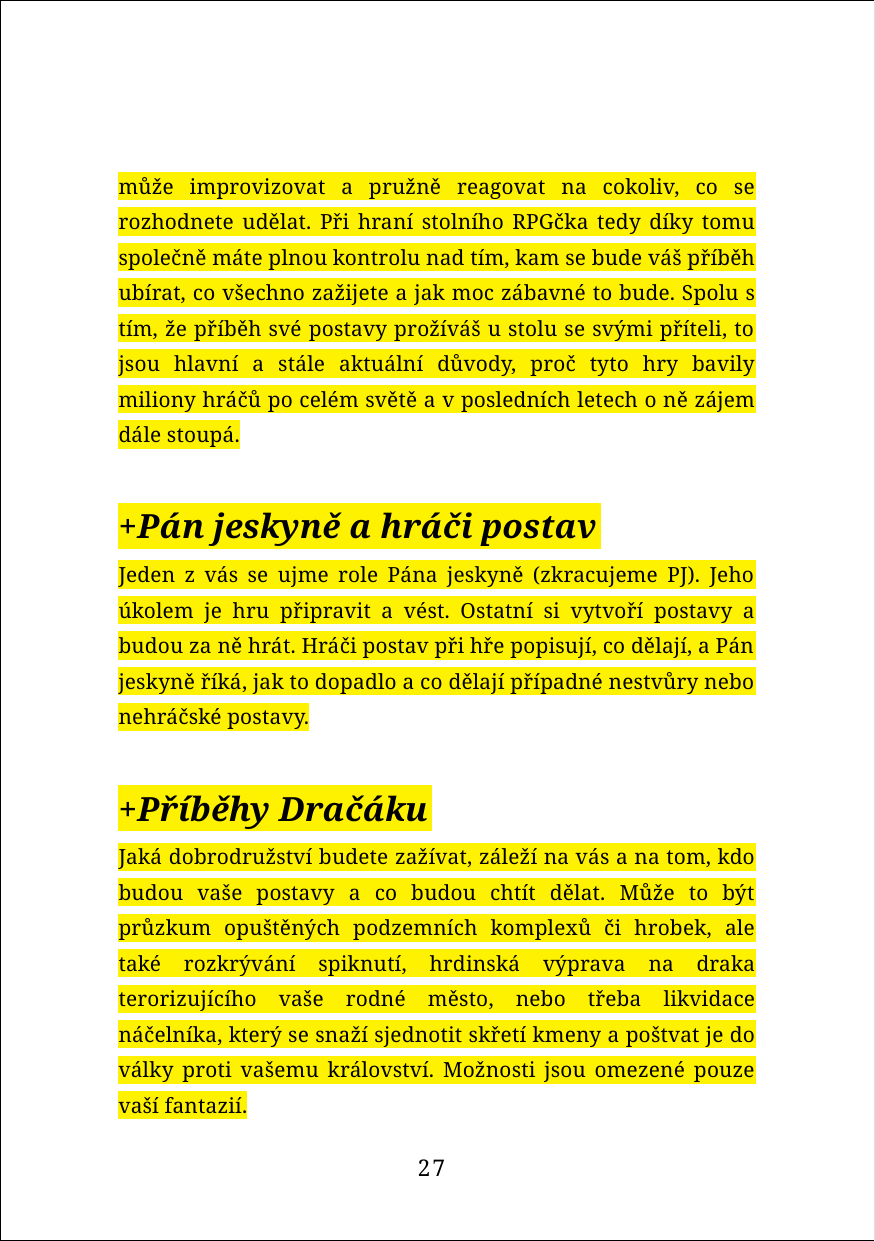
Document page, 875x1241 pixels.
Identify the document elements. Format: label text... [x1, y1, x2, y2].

text Jaká dobrodružství budete zažívat, záleží na vás a na tom, kdo budou vaše postavy a co budou chtít dělat. Může to být průzkum opuštěných podzemních komplexů či hrobek, ale také rozkrývání spiknutí, hrdinská výprava na draka terorizujícího vaše rodné město, nebo třeba likvidace náčelníka, který se snaží sjednotit skřetí kmeny a poštvat je do války proti vašemu království. Možnosti jsou omezené pouze vaší fantazií. [118, 842, 756, 1119]
subtitle +Pán jeskyně a hráči postav [118, 503, 756, 549]
subtitle +Příběhy Dračáku [118, 785, 756, 831]
text Jeden z vás se ujme role Pána jeskyně (zkracujeme PJ). Jeho úkolem je hru připravit a vést. Ostatní si vytvoří postavy a budou za ně hrát. Hráči postav při hře popisují, co dělají, a Pán jeskyně říká, jak to dopadlo a co dělají případné nestvůry nebo nehráčské postavy. [118, 560, 756, 731]
text může improvizovat a pružně reagovat na cokoliv, co se rozhodnete udělat. Při hraní stolního RPGčka tedy díky tomu společně máte plnou kontrolu nad tím, kam se bude váš příběh ubírat, co všechno zažijete a jak moc zábavné to bude. Spolu s tím, že příběh své postavy prožíváš u stolu se svými příteli, to jsou hlavní a stále aktuální důvody, proč tyto hry bavily miliony hráčů po celém světě a v posledních letech o ně zájem dále stoupá. [118, 172, 756, 449]
